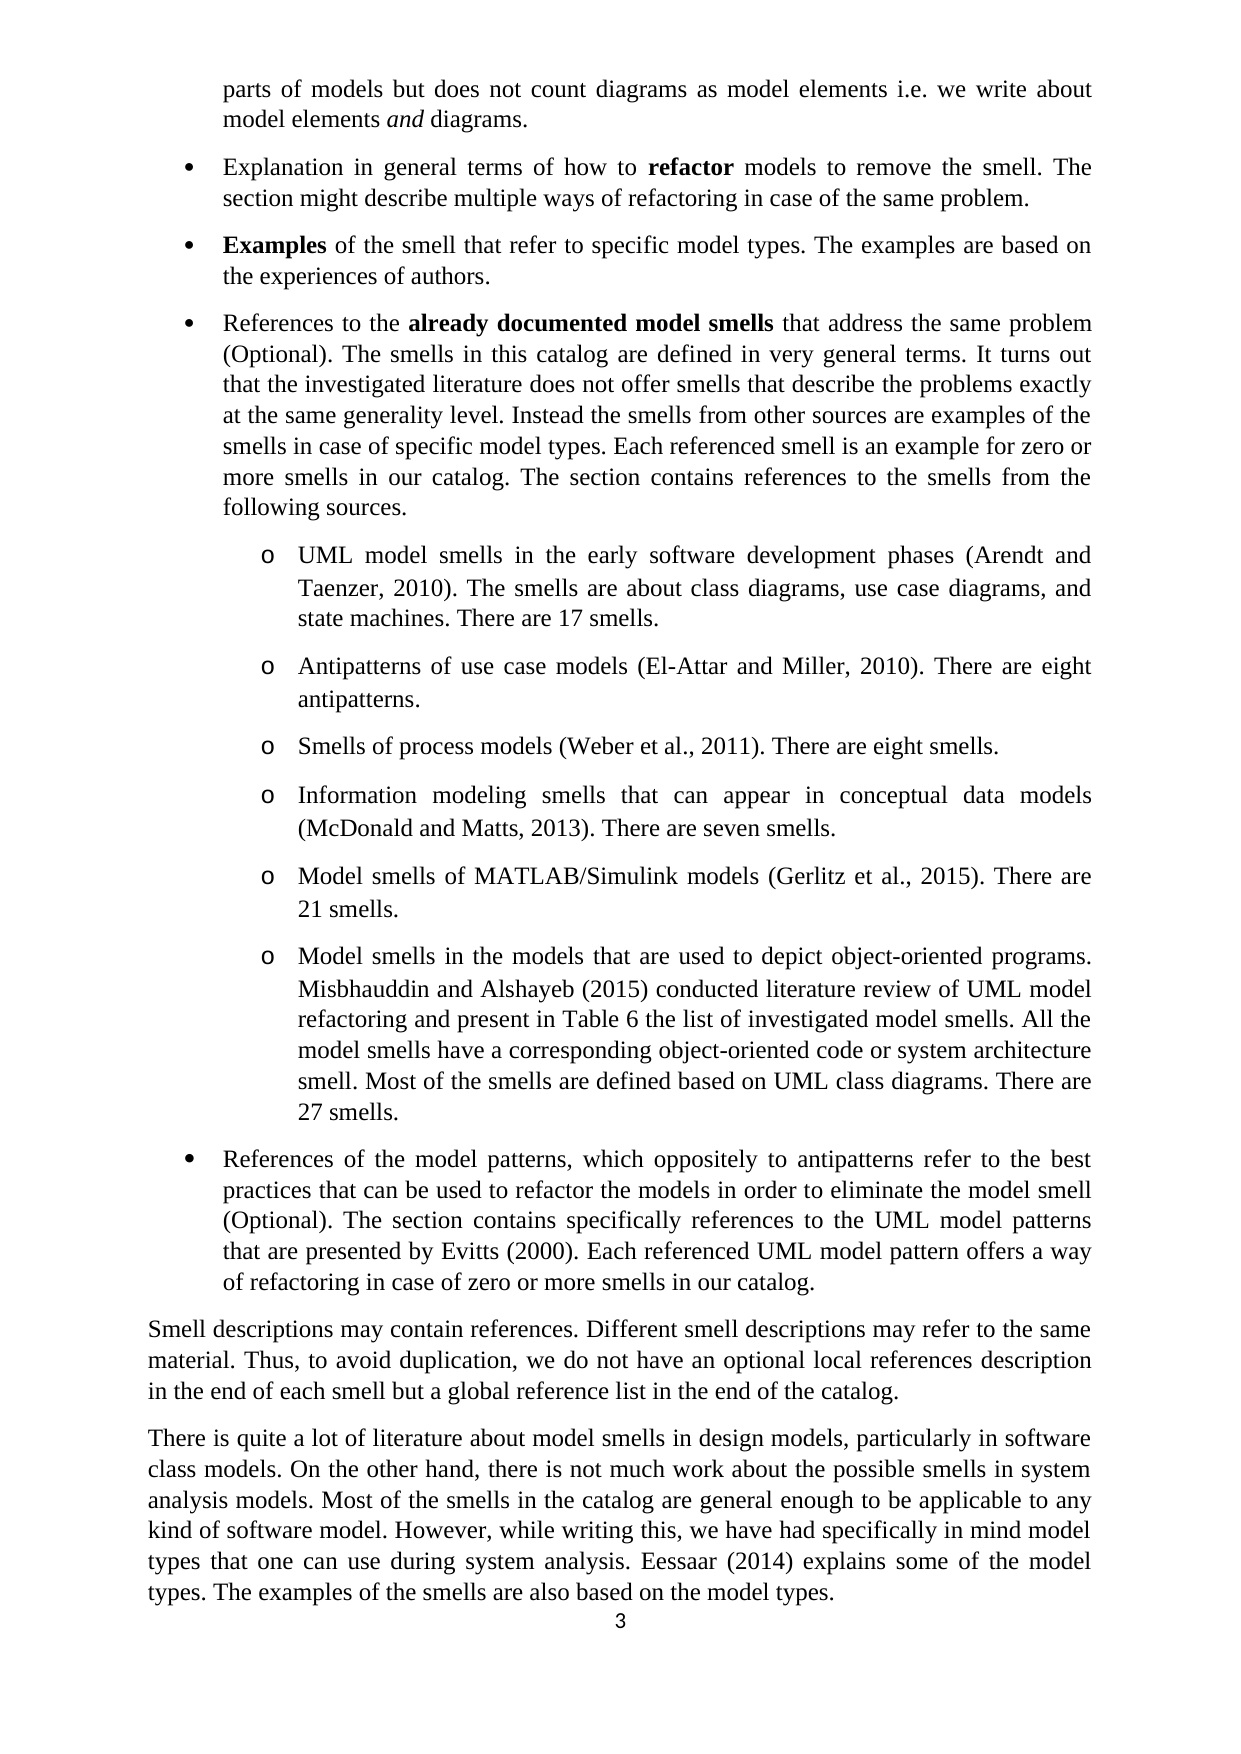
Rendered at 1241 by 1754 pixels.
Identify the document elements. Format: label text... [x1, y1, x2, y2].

list Examples of the smell that refer to specific model types. The examples are based on the experiences of authors. [185, 230, 1093, 289]
list Smells of process models (Weber et al., 2011). There are eight smells. [260, 731, 1093, 762]
list Explanation in general terms of how to refactor models to remove the smell. The section might describe multiple ways of refactoring in case of the same problem. [185, 152, 1093, 211]
list Antipatterns of use case models (El-Attar and Miller, 2010). There are eight antipatterns. [260, 651, 1093, 712]
text Smell descriptions may contain references. Different smell descriptions may refer to the same material. Thus, to avoid duplication, we do not have an optional local references description in the end of each smell but a global reference list in the end of the catalog. [148, 1314, 1093, 1405]
list Information modeling smells that can appear in conceptual data models (McDonald and Matts, 2013). There are seven smells. [260, 781, 1093, 842]
list UML model smells in the early software development phases (Arendt and Taenzer, 2010). The smells are about class diagrams, use case diagrams, and state machines. There are 17 smells. [260, 540, 1093, 632]
list Model smells of MATLAB/Simulink models (Gerlitz et al., 2015). There are 21 smells. [260, 861, 1093, 922]
text There is quite a lot of literature about model smells in design models, particularly in software class models. On the other hand, there is not much work about the possible smells in system analysis models. Most of the smells in the catalog are general enough to be applicable to any kind of software model. However, while writing this, we have had specifically in mind model types that one can use during system analysis. Eessaar (2014) explains some of the model types. The examples of the smells are also based on the model types. [148, 1423, 1093, 1606]
list Model smells in the models that are used to depict object-oriented programs. Misbhauddin and Alshayeb (2015) conducted literature review of UML model refactoring and present in Table 6 the list of investigated model smells. All the model smells have a corresponding object-oriented code or system architecture smell. Most of the smells are defined based on UML class diagrams. There are 27 smells. [260, 941, 1093, 1126]
list References to the already documented model smells that address the same problem (Optional). The smells in this catalog are defined in very general terms. It turns out that the investigated literature does not offer smells that describe the problems exactly at the same generality level. Instead the smells from other sources are examples of the smells in case of specific model types. Each referenced smell is an example for zero or more smells in our catalog. The section contains references to the smells from the following sources. [185, 308, 1093, 521]
list parts of models but does not count diagrams as model elements i.e. we write about model elements and diagrams. [185, 74, 1093, 133]
list References of the model patterns, which oppositely to antipatterns refer to the best practices that can be used to refactor the models in order to eliminate the model smell (Optional). The section contains specifically references to the UML model patterns that are presented by Evitts (2000). Each referenced UML model pattern offers a way of refactoring in case of zero or more smells in our catalog. [185, 1144, 1093, 1296]
